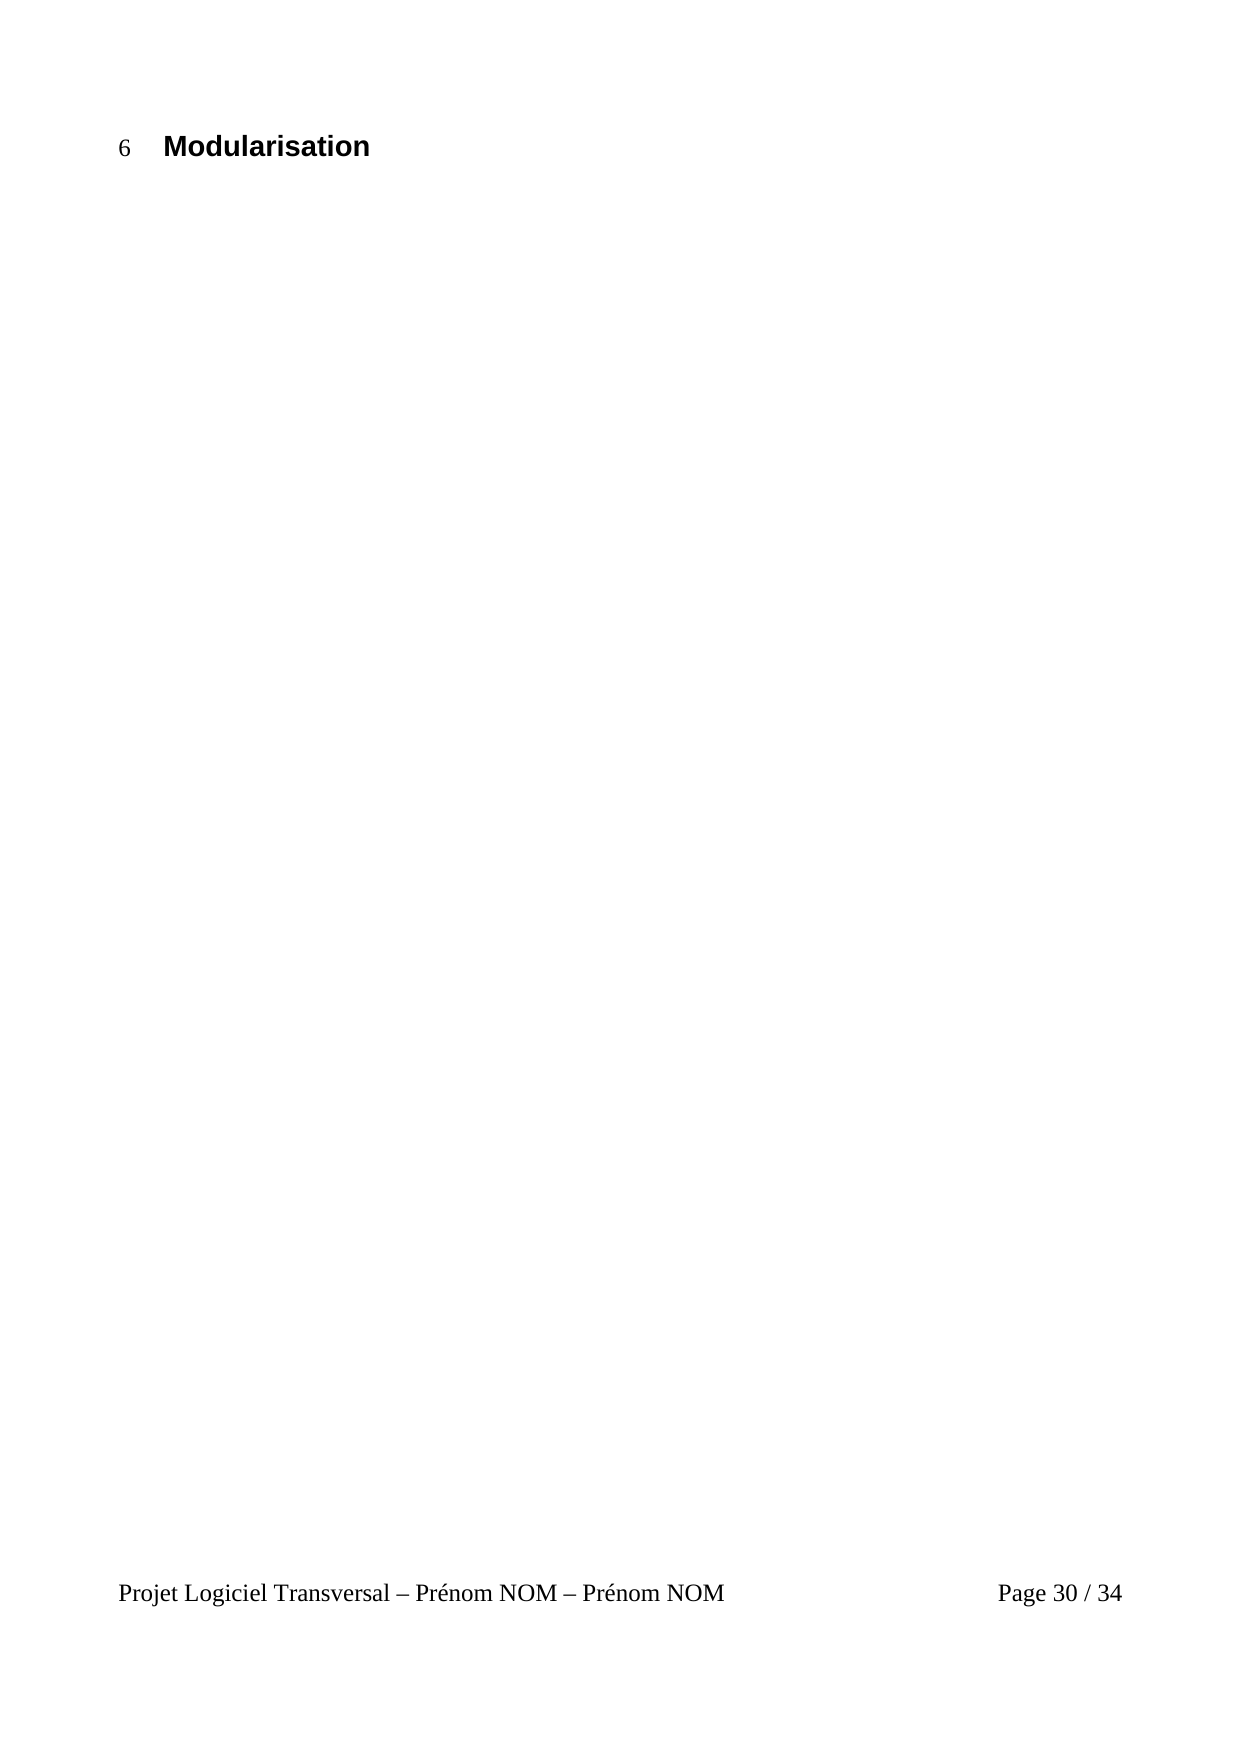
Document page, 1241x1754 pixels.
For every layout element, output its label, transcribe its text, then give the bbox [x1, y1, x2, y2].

list Modularisation [118, 129, 1122, 162]
